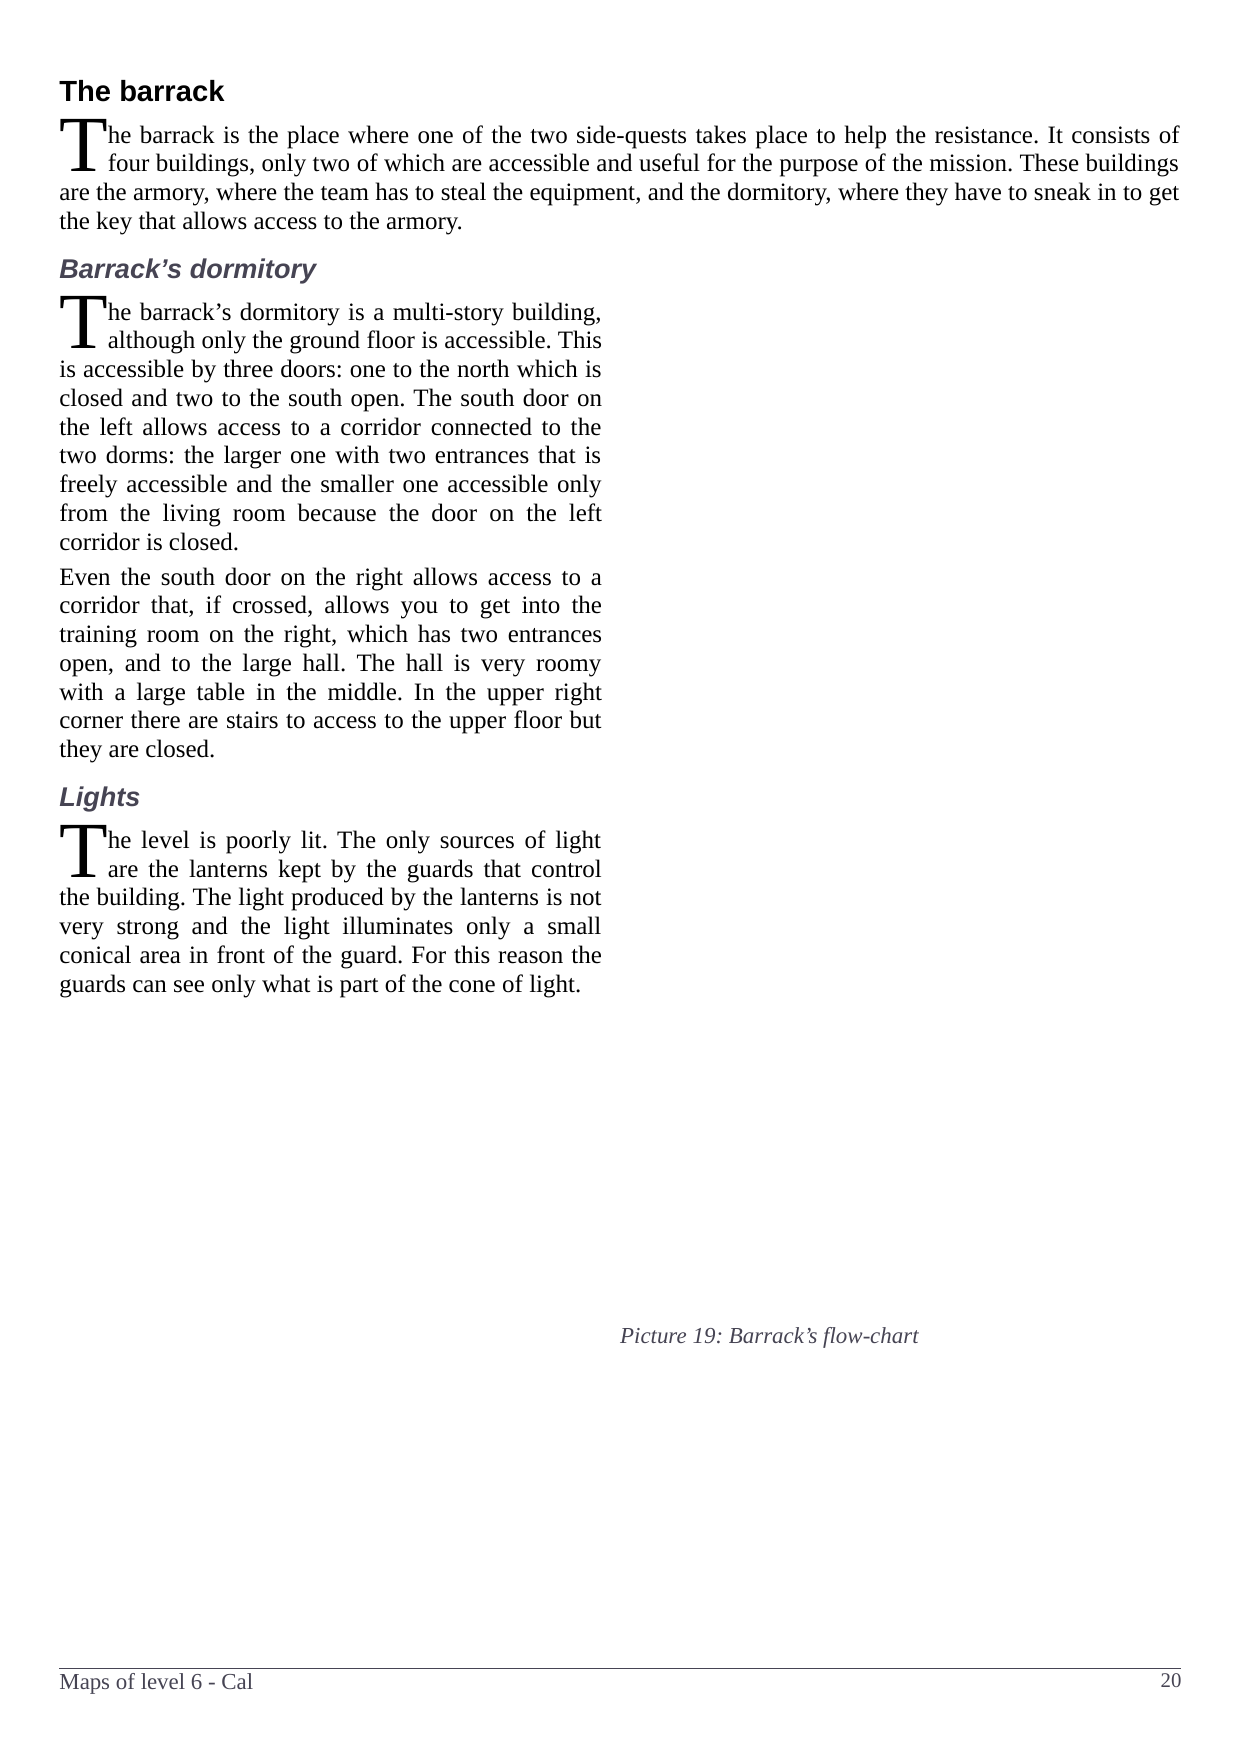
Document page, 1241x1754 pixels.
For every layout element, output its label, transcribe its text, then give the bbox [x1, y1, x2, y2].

table_header [620, 297, 1181, 1354]
subtitle Barrack’s dormitory [59, 253, 1181, 284]
text The barrack is the place where one of the two side-quests takes place to help the resistance. It consists of four buildings, only two of which are accessible and useful for the purpose of the mission. These buildings are the armory, where the team has to steal the equipment, and the dormitory, where they have to sneak in to get the key that allows access to the armory. [59, 120, 1181, 235]
subtitle The barrack [59, 74, 1181, 107]
table_header [625, 1329, 631, 1336]
table_header The barrack’s dormitory is a multi-story building, although only the ground floor is accessible. This is accessible by three doors: one to the north which is closed and two to the south open. The south door on the left allows access to a corridor connected to the two dorms: the larger one with two entrances that is freely accessible and the smaller one accessible only from the living room because the door on the left corridor is closed. Even the south door on the right allows access to a corridor that, if crossed, allows you to get into the training room on the right, which has two entrances open, and to the large hall. The hall is very roomy with a large table in the middle. In the upper right corner there are stairs to access to the upper floor but they are closed. Lights The level is poorly lit. The only sources of light are the lanterns kept by the guards that control the building. The light produced by the lanterns is not very strong and the light illuminates only a small conical area in front of the guard. For this reason the guards can see only what is part of the cone of light. [59, 297, 620, 1354]
